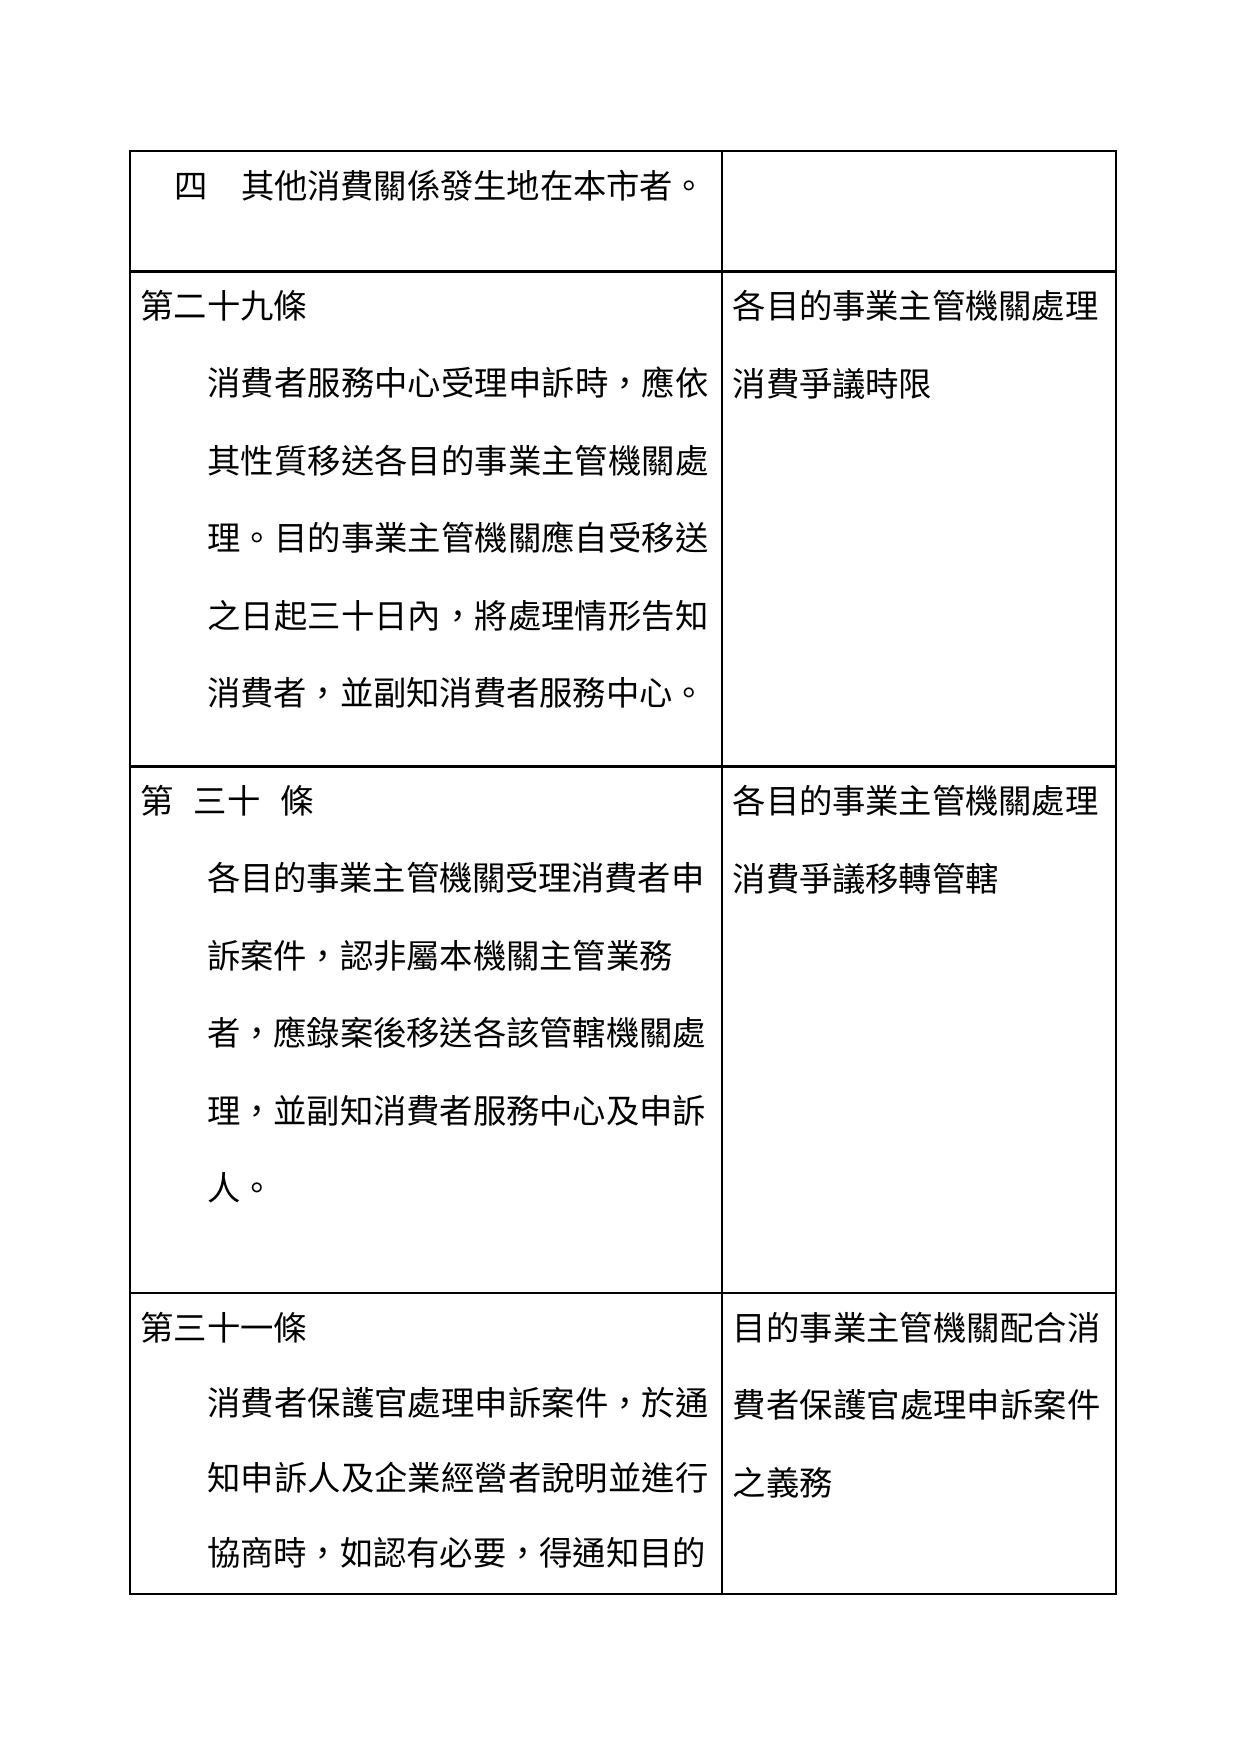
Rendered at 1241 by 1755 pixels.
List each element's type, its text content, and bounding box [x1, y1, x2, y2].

table_cell 目的事業主管機關配合消 費者保護官處理申訴案件 之義務 [723, 1294, 1115, 1593]
table_header 四 其他消費關係發生地在本市者。 [131, 152, 721, 270]
table_header [723, 152, 1115, 270]
table_cell 第二十九條 消費者服務中心受理申訴時，應依 其性質移送各目的事業主管機關處 理。目的事業主管機關應自受移送 之日起三十日內，將處理情形告知 消費者，並副知消費者服務中心。 [131, 273, 721, 765]
table_cell 第 三十 條 各目的事業主管機關受理消費者申 訴案件，認非屬本機關主管業務 者，應錄案後移送各該管轄機關處 理，並副知消費者服務中心及申訴 人。 [131, 768, 721, 1292]
table_cell 第三十一條 消費者保護官處理申訴案件，於通 知申訴人及企業經營者說明並進行 協商時，如認有必要，得通知目的 [131, 1294, 721, 1593]
table_cell 各目的事業主管機關處理 消費爭議移轉管轄 [723, 768, 1115, 1292]
table_cell 各目的事業主管機關處理 消費爭議時限 [723, 273, 1115, 765]
